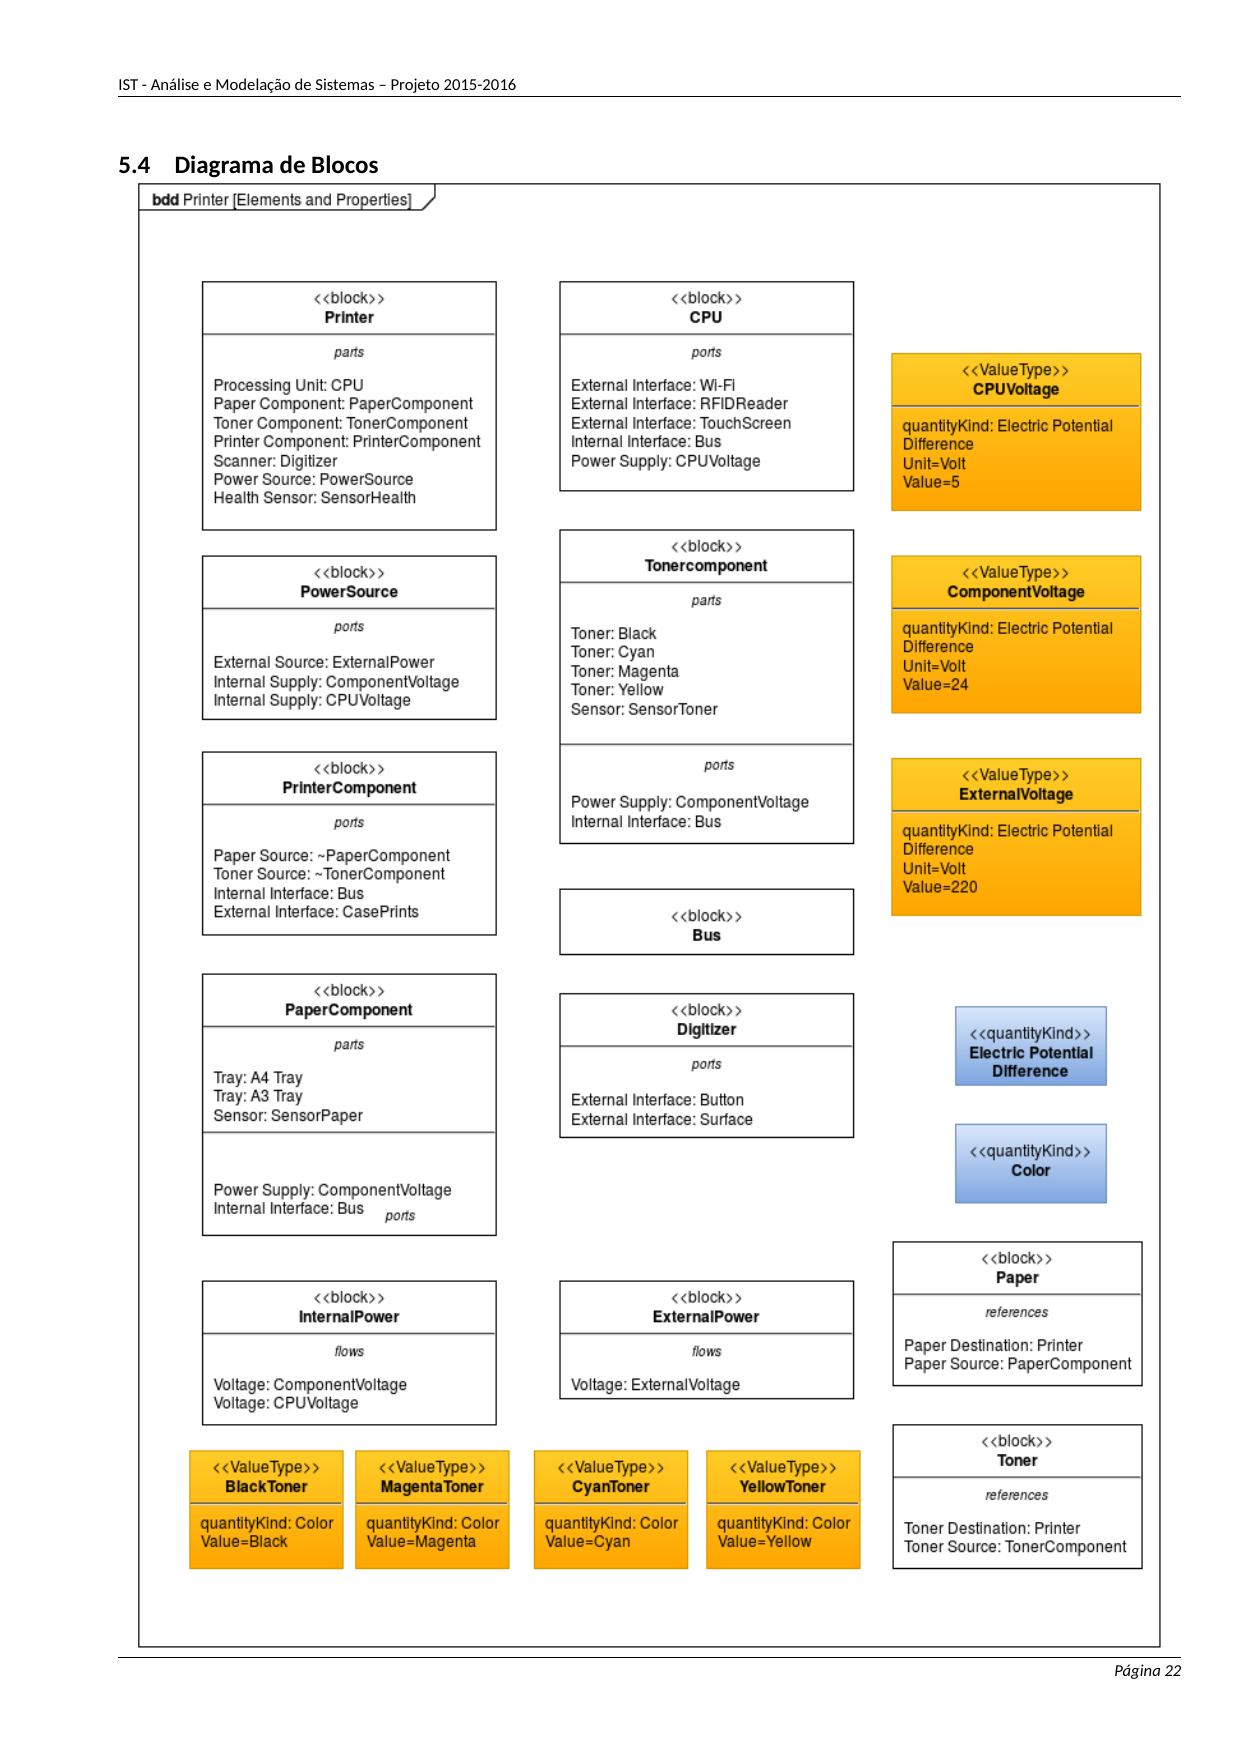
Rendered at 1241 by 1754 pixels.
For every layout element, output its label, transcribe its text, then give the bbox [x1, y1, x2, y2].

list Diagrama de Blocos [118, 150, 1181, 180]
